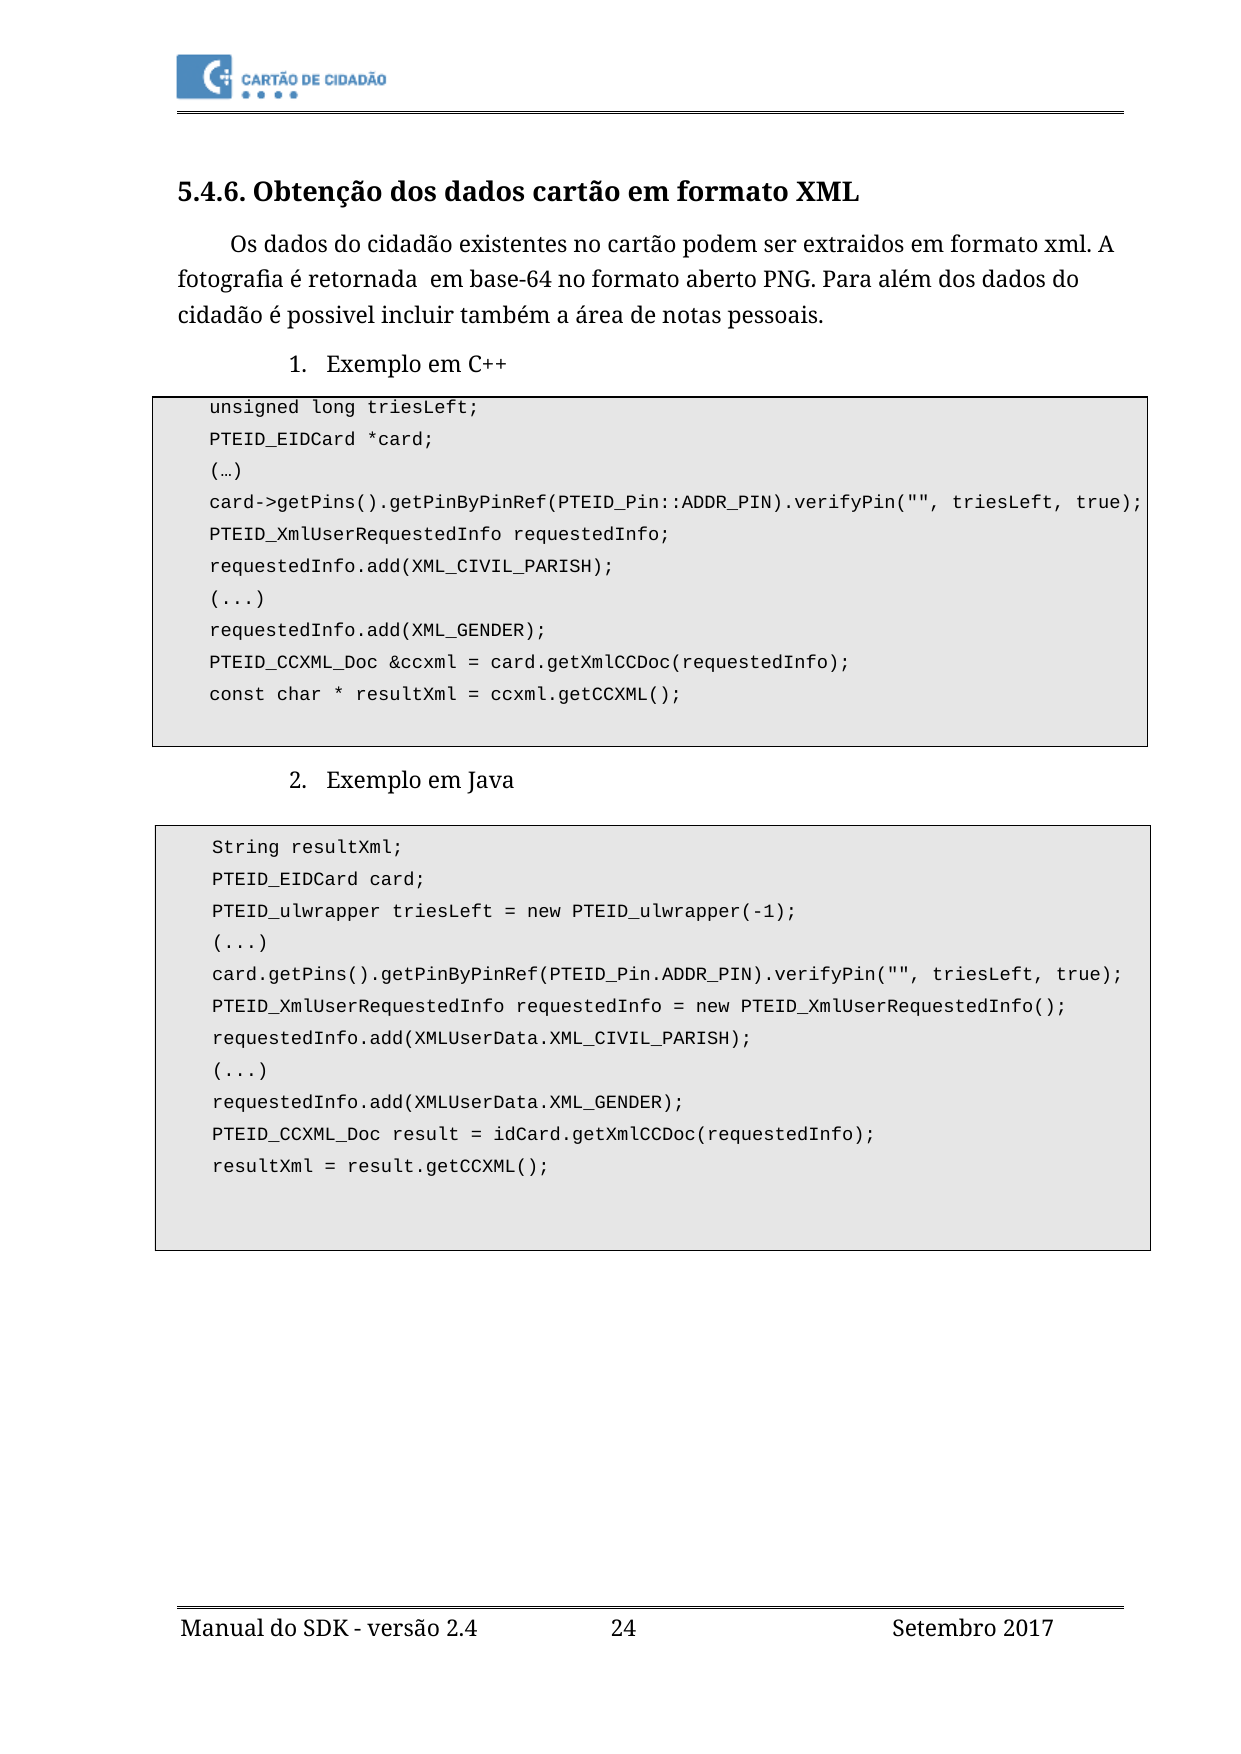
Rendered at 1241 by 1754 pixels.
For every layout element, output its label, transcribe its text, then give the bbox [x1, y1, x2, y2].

list Exemplo em Java [288, 747, 1124, 795]
list requestedInfo.add(XML_CIVIL_PARISH); [153, 557, 1147, 578]
text (...) [156, 933, 1150, 954]
list PTEID_EIDCard *card; [153, 429, 1147, 451]
list card->getPins().getPinByPinRef(PTEID_Pin::ADDR_PIN).verifyPin("", triesLeft, true); [153, 493, 1147, 514]
text requestedInfo.add(XMLUserData.XML_CIVIL_PARISH); [156, 1029, 1150, 1050]
picture [174, 49, 428, 106]
text card.getPins().getPinByPinRef(PTEID_Pin.ADDR_PIN).verifyPin("", triesLeft, true); [156, 965, 1150, 986]
text String resultXml; [156, 838, 1150, 859]
list PTEID_XmlUserRequestedInfo requestedInfo; [153, 525, 1147, 546]
text (...) [156, 1061, 1150, 1082]
subtitle Obtenção dos dados cartão em formato XML [177, 173, 1124, 209]
list Exemplo em C++ [288, 348, 1124, 379]
text PTEID_XmlUserRequestedInfo requestedInfo = new PTEID_XmlUserRequestedInfo(); [156, 997, 1150, 1018]
list (…) [153, 461, 1147, 482]
text Os dados do cidadão existentes no cartão podem ser extraidos em formato xml. A fotografia é retornada em base-64 no formato aberto PNG. Para além dos dados do cidadão é possivel incluir também a área de notas pessoais. [177, 227, 1124, 331]
text PTEID_CCXML_Doc result = idCard.getXmlCCDoc(requestedInfo); [156, 1124, 1150, 1146]
list requestedInfo.add(XML_GENDER); [153, 621, 1147, 642]
text PTEID_EIDCard card; [156, 869, 1150, 891]
text PTEID_ulwrapper triesLeft = new PTEID_ulwrapper(-1); [156, 901, 1150, 923]
list unsigned long triesLeft; [153, 398, 1147, 419]
text requestedInfo.add(XMLUserData.XML_GENDER); [156, 1093, 1150, 1114]
text resultXml = result.getCCXML(); [156, 1156, 1150, 1178]
list const char * resultXml = ccxml.getCCXML(); [153, 684, 1147, 706]
list (...) [153, 589, 1147, 610]
list PTEID_CCXML_Doc &ccxml = card.getXmlCCDoc(requestedInfo); [153, 652, 1147, 674]
